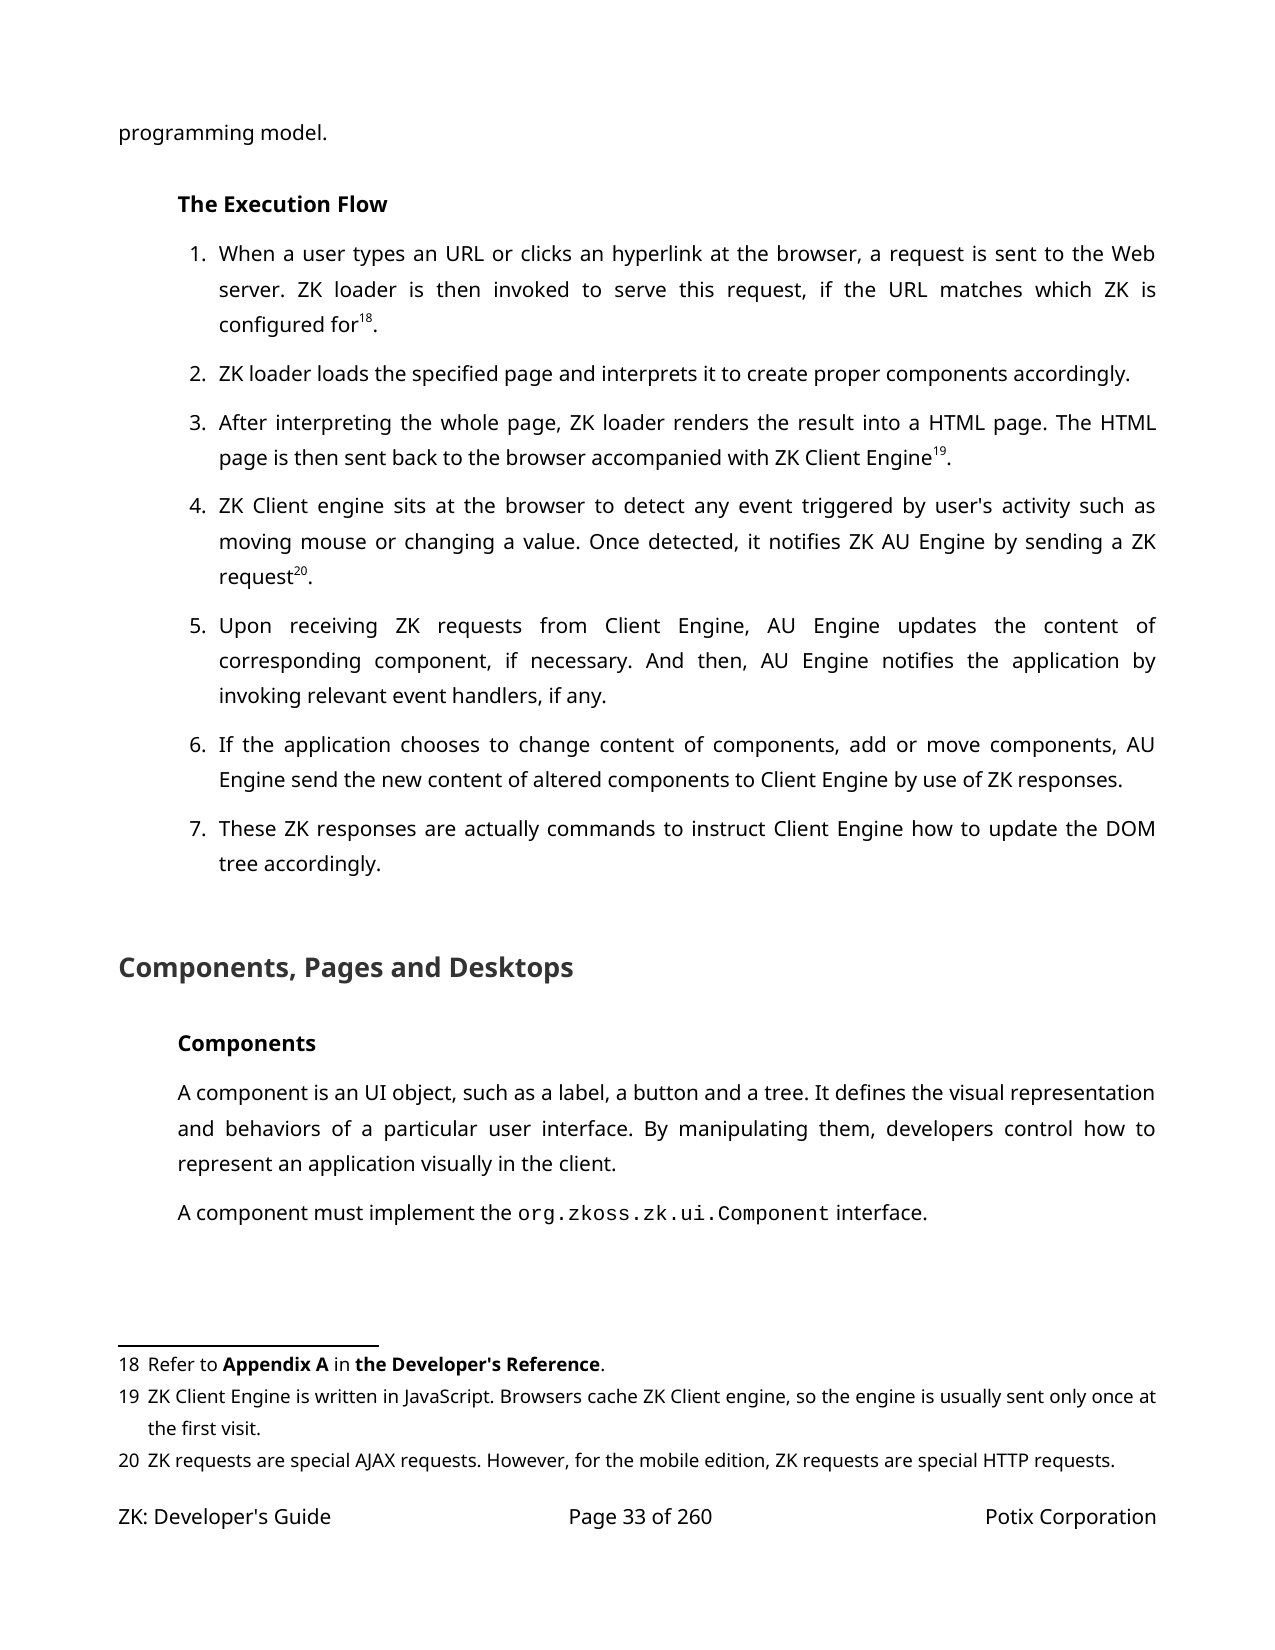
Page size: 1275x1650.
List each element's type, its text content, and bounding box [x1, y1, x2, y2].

list ZK Client Engine is written in JavaScript. Browsers cache ZK Client engine, so the engine is usually sent only once at the first visit. [118, 1384, 1157, 1441]
subtitle Components, Pages and Desktops [118, 948, 1157, 985]
subtitle The Execution Flow [177, 189, 1157, 219]
text A component is an UI object, such as a label, a button and a tree. It defines the visual representation and behaviors of a particular user interface. By manipulating them, developers control how to represent an application visually in the client. [177, 1078, 1157, 1177]
list ZK Client engine sits at the browser to detect any event triggered by user's activity such as moving mouse or changing a value. Once detected, it notifies ZK AU Engine by sending a ZK request. [189, 492, 1157, 590]
list These ZK responses are actually commands to instruct Client Engine how to update the DOM tree accordingly. [189, 814, 1157, 878]
list If the application chooses to change content of components, add or move components, AU Engine send the new content of altered components to Client Engine by use of ZK responses. [189, 730, 1157, 794]
text programming model. [118, 118, 1157, 146]
list Upon receiving ZK requests from Client Engine, AU Engine updates the content of corresponding component, if necessary. And then, AU Engine notifies the application by invoking relevant event handlers, if any. [189, 611, 1157, 709]
list ZK requests are special AJAX requests. However, for the mobile edition, ZK requests are special HTTP requests. [118, 1447, 1157, 1473]
list ZK loader loads the specified page and interprets it to create proper components accordingly. [189, 359, 1157, 387]
list Refer to Appendix A in the Developer's Reference. [118, 1352, 1157, 1377]
list After interpreting the whole page, ZK loader renders the result into a HTML page. The HTML page is then sent back to the browser accompanied with ZK Client Engine. [189, 408, 1157, 471]
subtitle Components [177, 1028, 1157, 1058]
text A component must implement the org.zkoss.zk.ui.Component interface. [177, 1198, 1157, 1226]
list When a user types an URL or clicks an hyperlink at the browser, a request is sent to the Web server. ZK loader is then invoked to serve this request, if the URL matches which ZK is configured for. [189, 239, 1157, 338]
